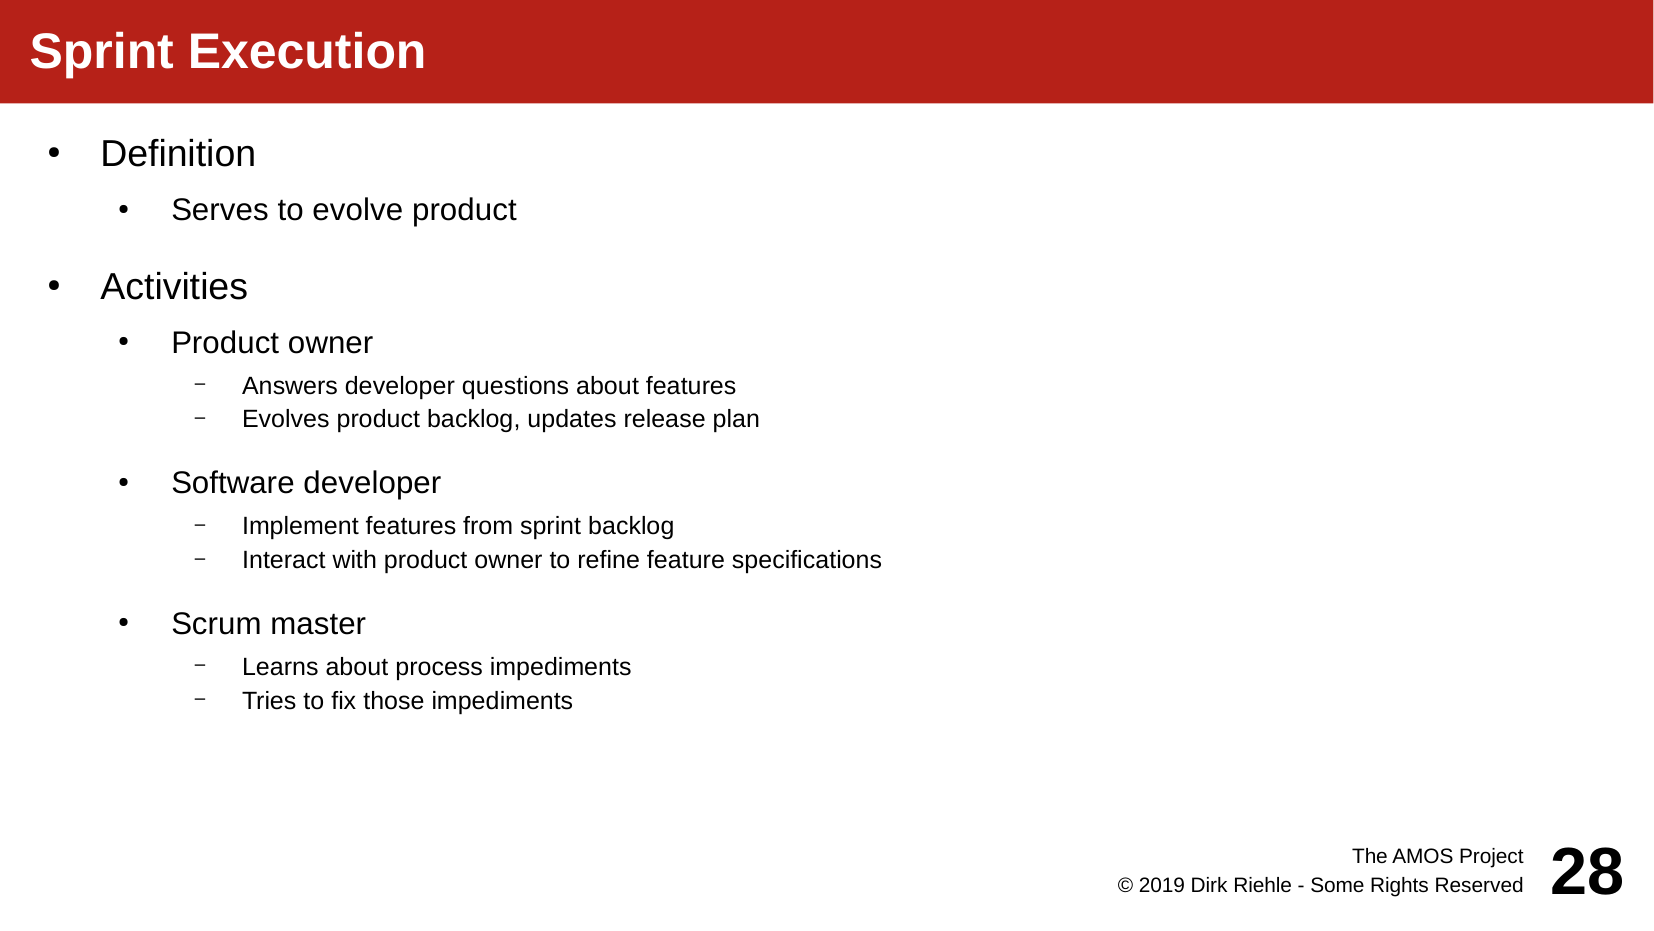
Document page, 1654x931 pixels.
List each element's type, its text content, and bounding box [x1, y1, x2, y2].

list Definition Serves to evolve product Activities Product owner Answers developer questions about features Evolves product backlog, updates release plan Software developer Implement features from sprint backlog Interact with product owner to refine feature specifications Scrum master Learns about process impediments Tries to fix those impediments [29, 132, 1625, 798]
title Sprint Execution [0, 0, 1654, 104]
